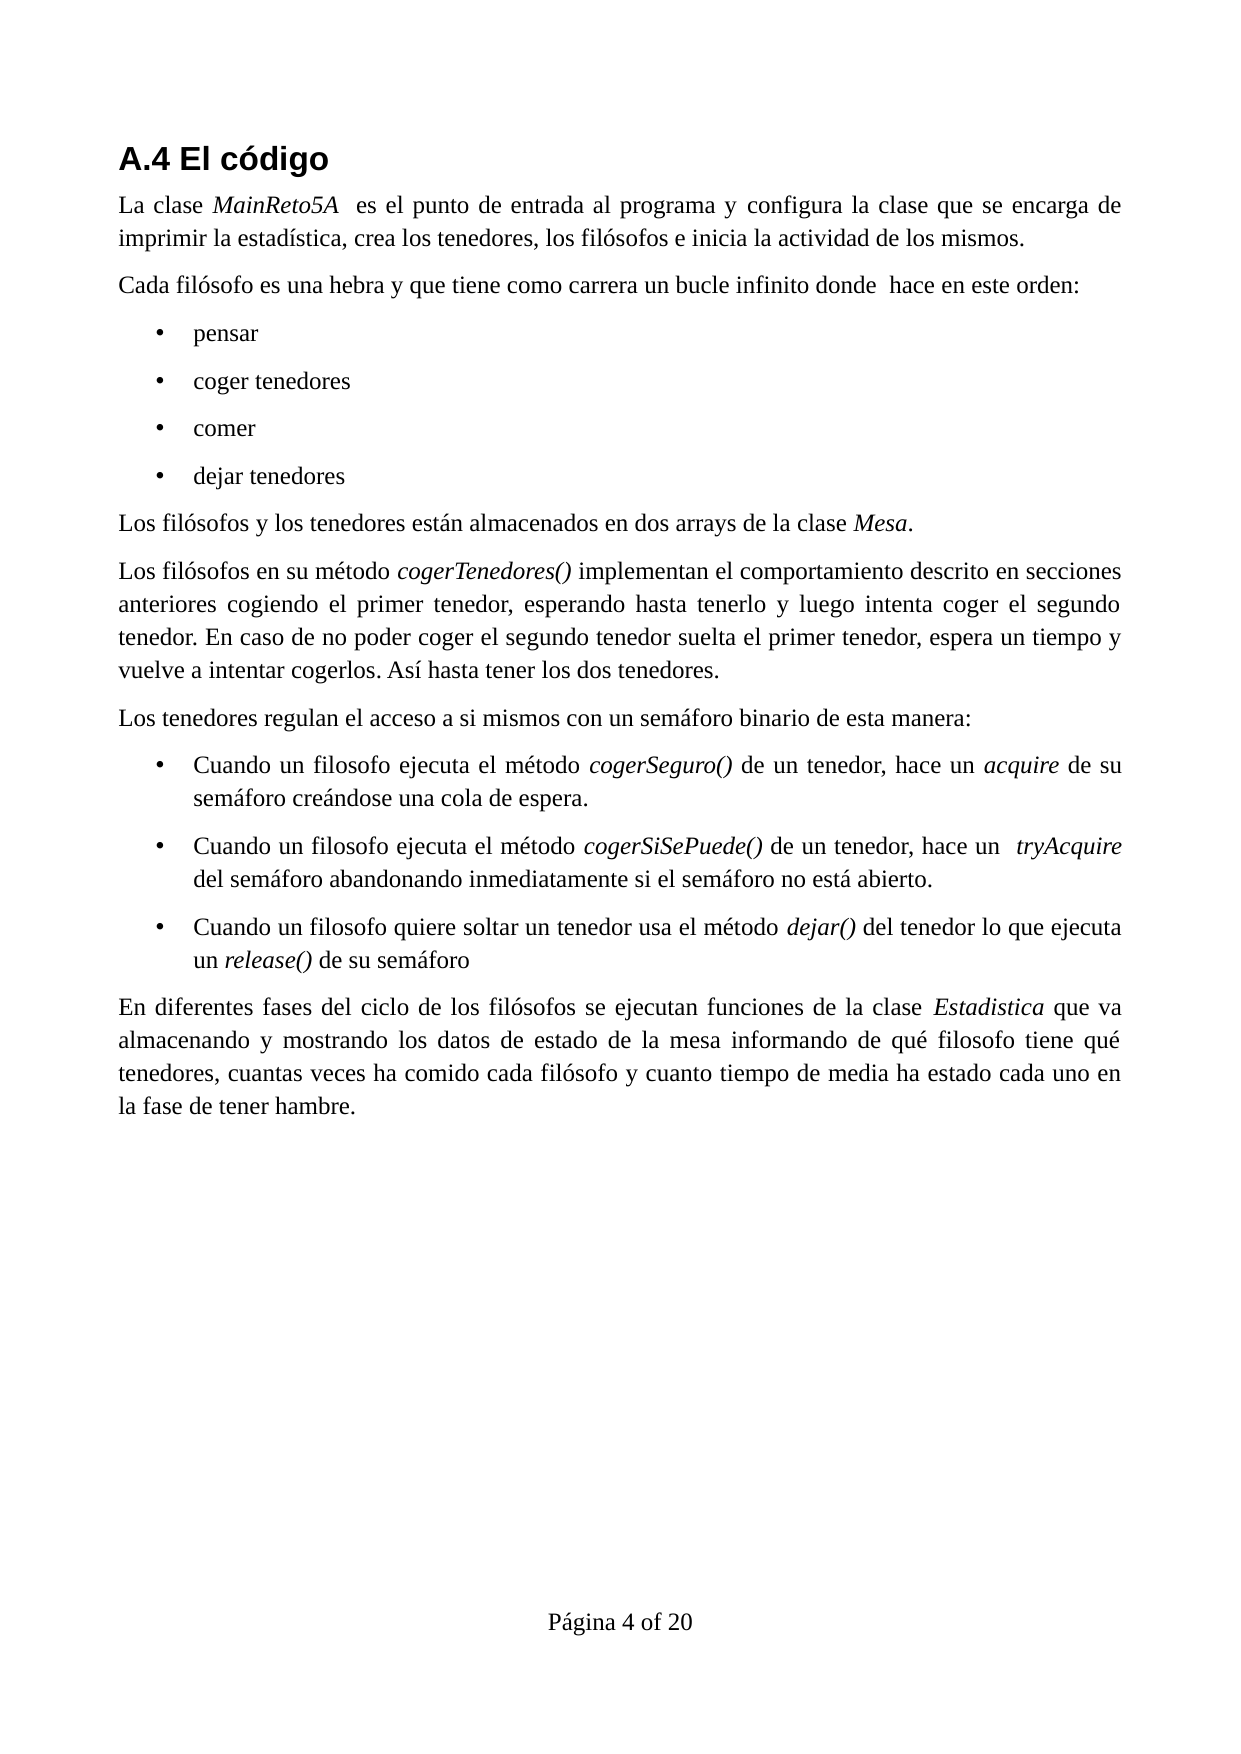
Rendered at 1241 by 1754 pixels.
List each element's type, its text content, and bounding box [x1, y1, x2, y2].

list dejar tenedores [156, 461, 1122, 490]
list Cuando un filosofo ejecuta el método cogerSiSePuede() de un tenedor, hace un tryAcquire del semáforo abandonando inmediatamente si el semáforo no está abierto. [156, 831, 1122, 893]
text Los tenedores regulan el acceso a si mismos con un semáforo binario de esta manera: [118, 703, 1122, 732]
text La clase MainReto5A es el punto de entrada al programa y configura la clase que se encarga de imprimir la estadística, crea los tenedores, los filósofos e inicia la actividad de los mismos. [118, 190, 1122, 252]
list comer [156, 413, 1122, 442]
subtitle A.4 El código [118, 139, 1122, 177]
list pensar [156, 318, 1122, 347]
list coger tenedores [156, 366, 1122, 394]
text Los filósofos y los tenedores están almacenados en dos arrays de la clase Mesa. [118, 508, 1122, 537]
list Cuando un filosofo ejecuta el método cogerSeguro() de un tenedor, hace un acquire de su semáforo creándose una cola de espera. [156, 750, 1122, 812]
text En diferentes fases del ciclo de los filósofos se ejecutan funciones de la clase Estadistica que va almacenando y mostrando los datos de estado de la mesa informando de qué filosofo tiene qué tenedores, cuantas veces ha comido cada filósofo y cuanto tiempo de media ha estado cada uno en la fase de tener hambre. [118, 992, 1122, 1120]
text Cada filósofo es una hebra y que tiene como carrera un bucle infinito donde hace en este orden: [118, 271, 1122, 299]
text Los filósofos en su método cogerTenedores() implementan el comportamiento descrito en secciones anteriores cogiendo el primer tenedor, esperando hasta tenerlo y luego intenta coger el segundo tenedor. En caso de no poder coger el segundo tenedor suelta el primer tenedor, espera un tiempo y vuelve a intentar cogerlos. Así hasta tener los dos tenedores. [118, 556, 1122, 684]
list Cuando un filosofo quiere soltar un tenedor usa el método dejar() del tenedor lo que ejecuta un release() de su semáforo [156, 912, 1122, 973]
